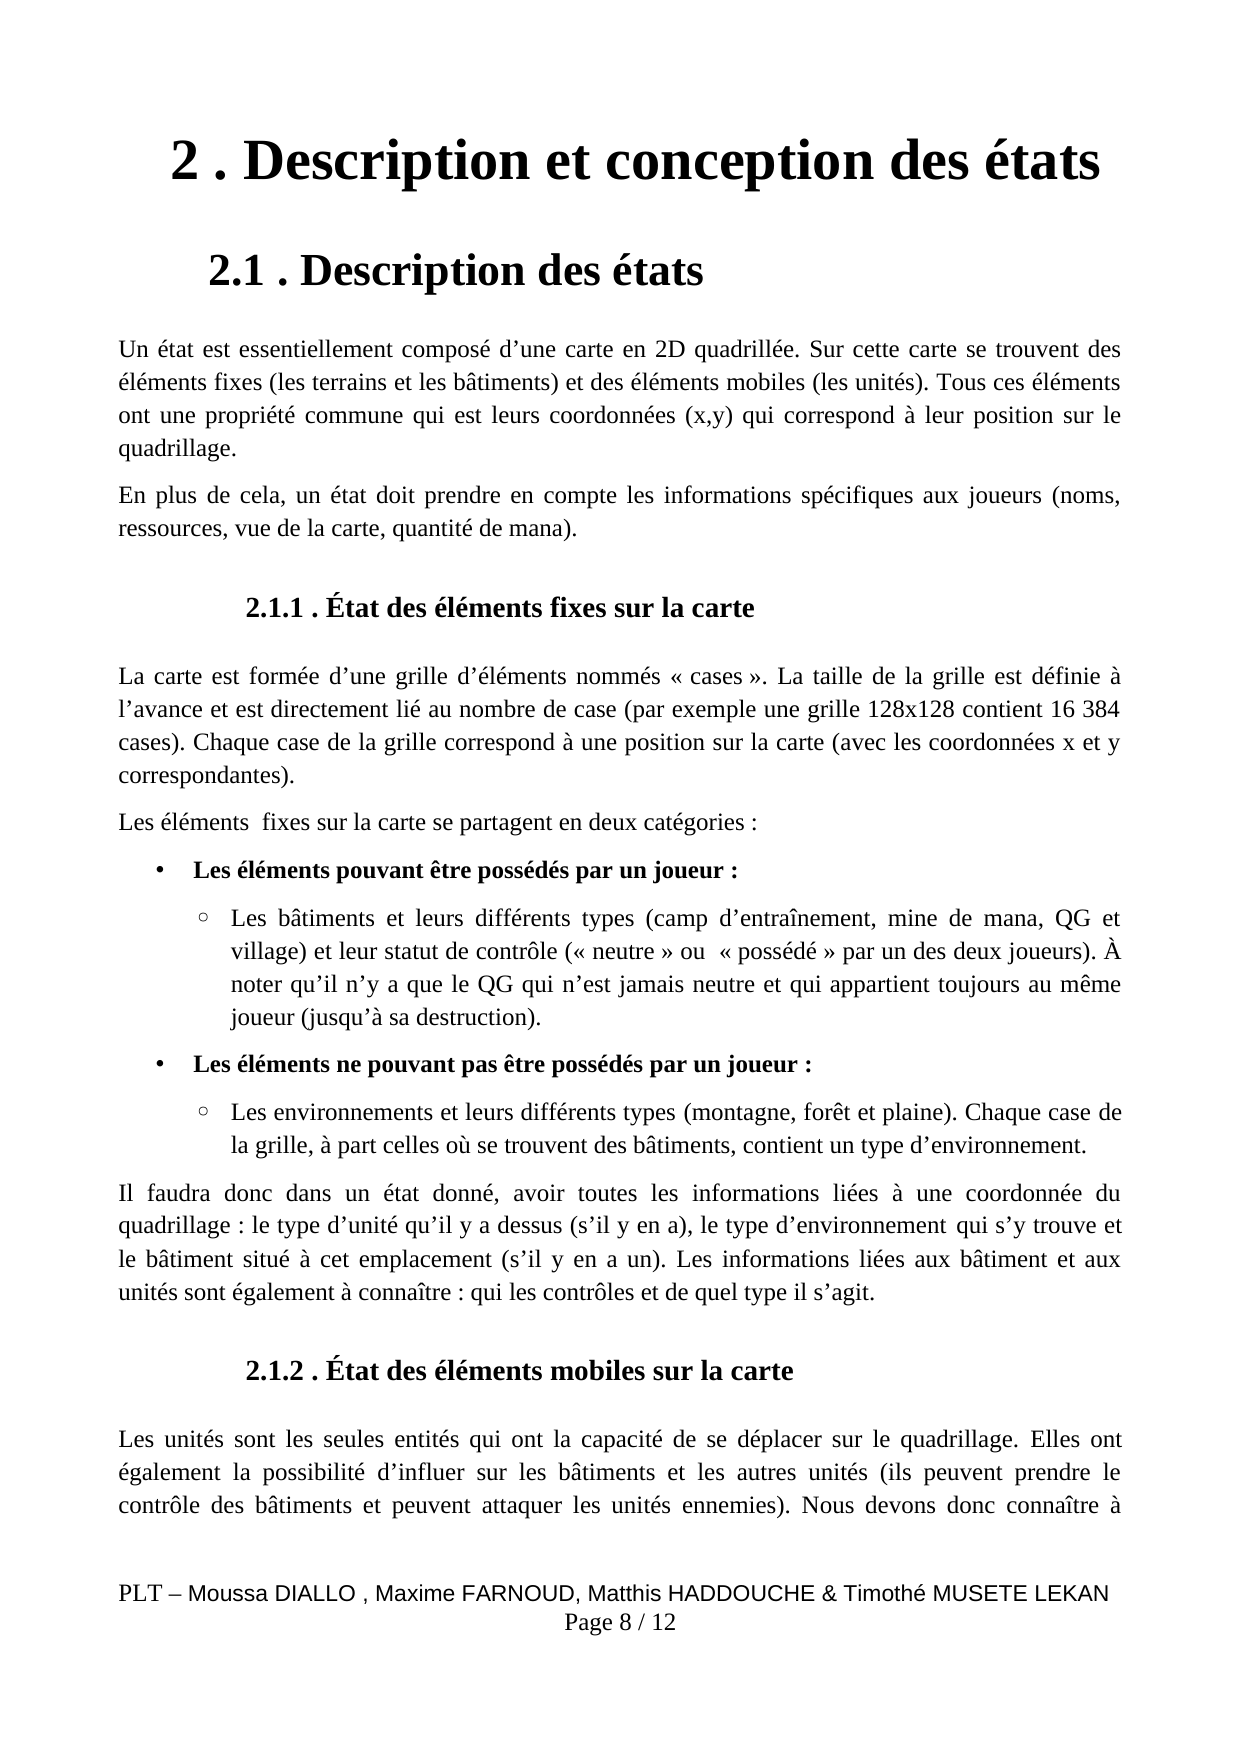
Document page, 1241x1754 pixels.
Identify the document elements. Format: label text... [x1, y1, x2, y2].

list Les bâtiments et leurs différents types (camp d’entraînement, mine de mana, QG et village) et leur statut de contrôle (« neutre » ou « possédé » par un des deux joueurs). À noter qu’il n’y a que le QG qui n’est jamais neutre et qui appartient toujours au même joueur (jusqu’à sa destruction). [193, 903, 1122, 1031]
text Les unités sont les seules entités qui ont la capacité de se déplacer sur le quadrillage. Elles ont également la possibilité d’influer sur les bâtiments et les autres unités (ils peuvent prendre le contrôle des bâtiments et peuvent attaquer les unités ennemies). Nous devons donc connaître à [118, 1424, 1122, 1519]
subtitle État des éléments fixes sur la carte [238, 590, 1122, 624]
text Il faudra donc dans un état donné, avoir toutes les informations liées à une coordonnée du quadrillage : le type d’unité qu’il y a dessus (s’il y en a), le type d’environnement qui s’y trouve et le bâtiment situé à cet emplacement (s’il y en a un). Les informations liées aux bâtiment et aux unités sont également à connaître : qui les contrôles et de quel type il s’agit. [118, 1178, 1122, 1305]
text En plus de cela, un état doit prendre en compte les informations spécifiques aux joueurs (noms, ressources, vue de la carte, quantité de mana). [118, 480, 1122, 542]
list Les éléments ne pouvant pas être possédés par un joueur : [156, 1049, 1122, 1078]
text La carte est formée d’une grille d’éléments nommés « cases ». La taille de la grille est définie à l’avance et est directement lié au nombre de case (par exemple une grille 128x128 contient 16 384 cases). Chaque case de la grille correspond à une position sur la carte (avec les coordonnées x et y correspondantes). [118, 661, 1122, 789]
subtitle État des éléments mobiles sur la carte [238, 1353, 1122, 1387]
list Les éléments pouvant être possédés par un joueur : [156, 855, 1122, 884]
text Un état est essentiellement composé d’une carte en 2D quadrillée. Sur cette carte se trouvent des éléments fixes (les terrains et les bâtiments) et des éléments mobiles (les unités). Tous ces éléments ont une propriété commune qui est leurs coordonnées (x,y) qui correspond à leur position sur le quadrillage. [118, 334, 1122, 462]
subtitle Description des états [197, 242, 1122, 295]
text Les éléments fixes sur la carte se partagent en deux catégories : [118, 807, 1122, 836]
subtitle Description et conception des états [155, 125, 1122, 192]
list Les environnements et leurs différents types (montagne, forêt et plaine). Chaque case de la grille, à part celles où se trouvent des bâtiments, contient un type d’environnement. [193, 1097, 1122, 1159]
